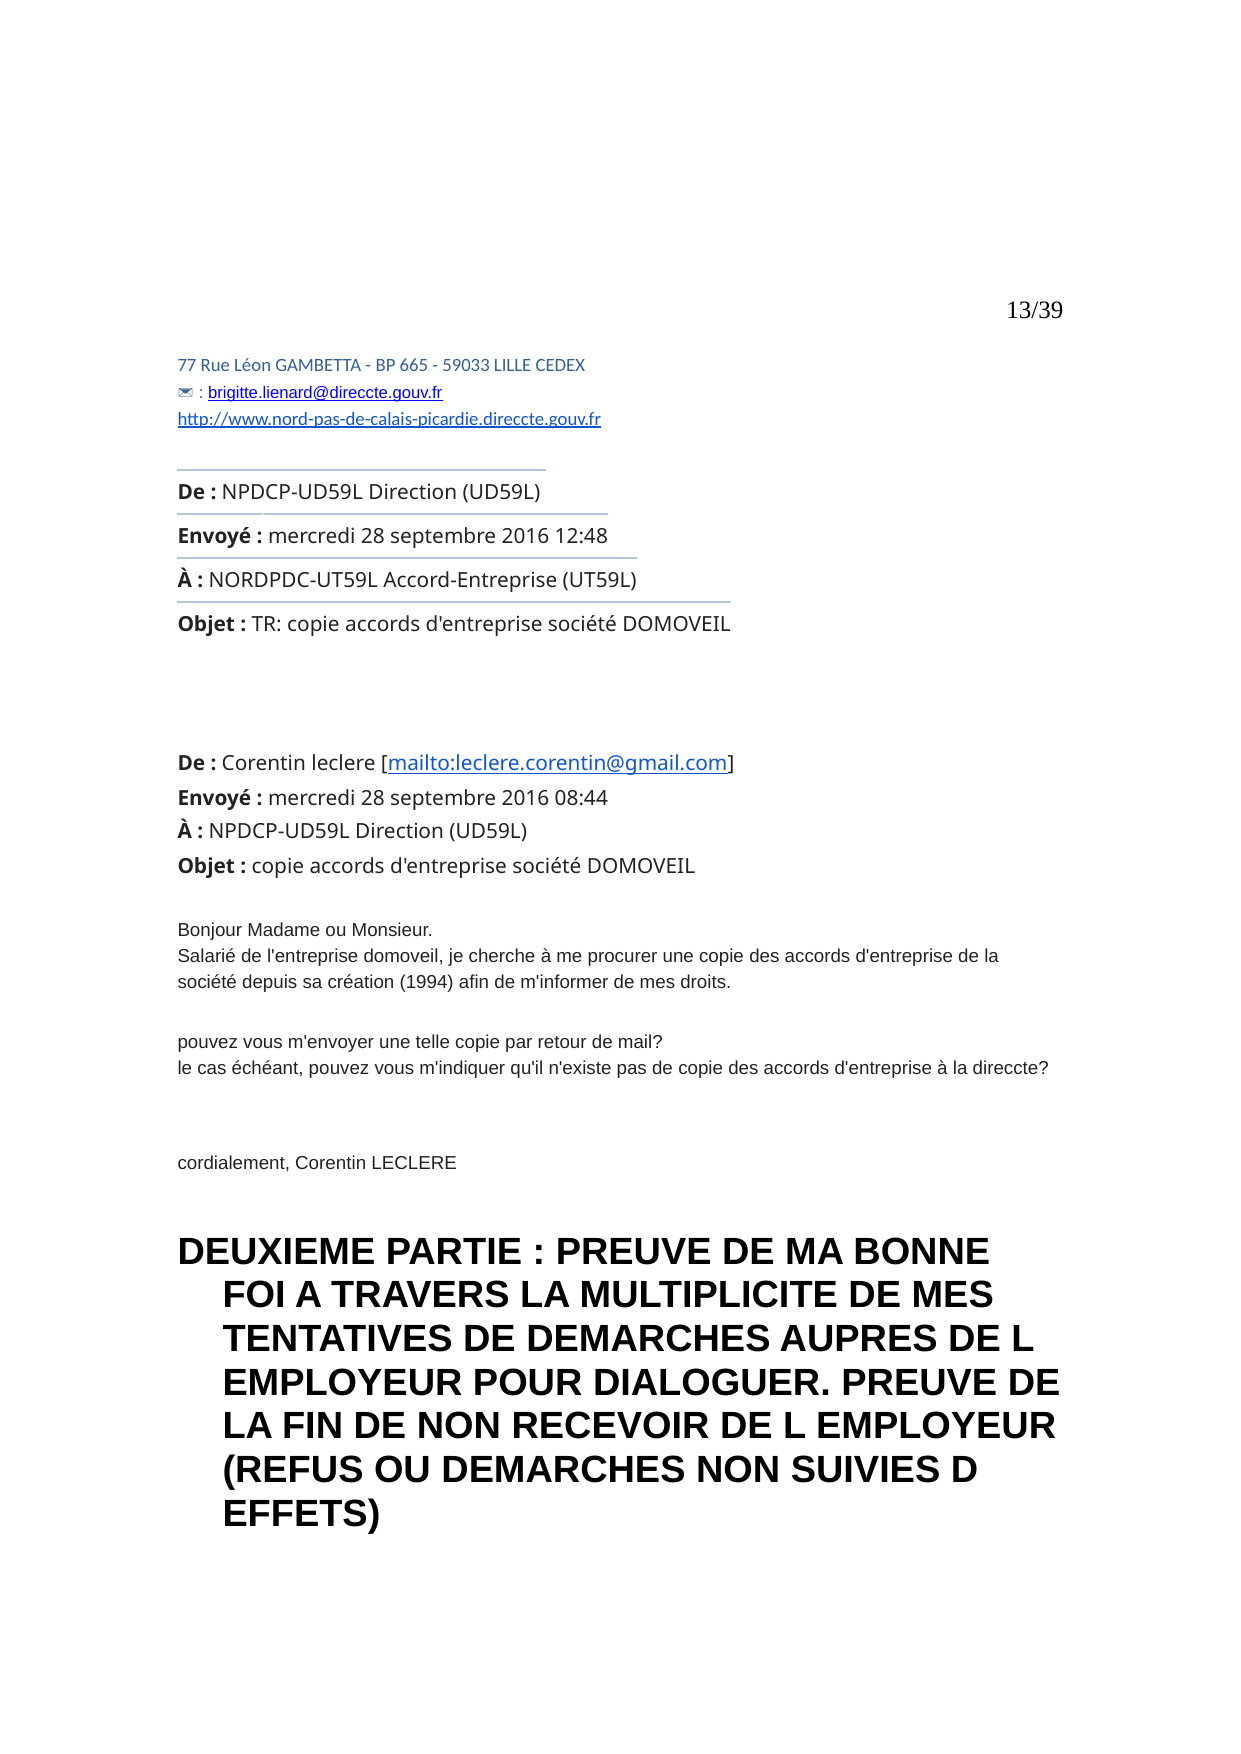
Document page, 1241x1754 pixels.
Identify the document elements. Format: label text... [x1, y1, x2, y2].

text le cas échéant, pouvez vous m'indiquer qu'il n'existe pas de copie des accords d'entreprise à la direccte? [177, 1057, 1063, 1079]
subtitle DEUXIEME PARTIE : PREUVE DE MA BONNE FOI A TRAVERS LA MULTIPLICITE DE MES TENTATIVES DE DEMARCHES AUPRES DE L EMPLOYEUR POUR DIALOGUER. PREUVE DE LA FIN DE NON RECEVOIR DE L EMPLOYEUR (REFUS OU DEMARCHES NON SUIVIES D EFFETS) [177, 1228, 1063, 1534]
text http://www.nord-pas-de-calais-picardie.direccte.gouv.fr [177, 407, 1063, 430]
text De : Corentin leclere [mailto:leclere.corentin@gmail.com] Envoyé : mercredi 28 septembre 2016 08:44 À : NPDCP-UD59L Direction (UD59L) Objet : copie accords d'entreprise société DOMOVEIL [177, 748, 1063, 879]
text De : NPDCP-UD59L Direction (UD59L) Envoyé : mercredi 28 septembre 2016 12:48 À : NORDPDC-UT59L Accord-Entreprise (UT59L) Objet : TR: copie accords d'entreprise société DOMOVEIL [177, 469, 1063, 638]
text pouvez vous m'envoyer une telle copie par retour de mail? [177, 1031, 1063, 1053]
text Salarié de l'entreprise domoveil, je cherche à me procurer une copie des accords d'entreprise de la société depuis sa création (1994) afin de m'informer de mes droits. [177, 945, 1063, 992]
text Bonjour Madame ou Monsieur. [177, 919, 1063, 941]
text 77 Rue Léon GAMBETTA - BP 665 - 59033 LILLE CEDEX [177, 353, 1063, 376]
text cordialement, Corentin LECLERE [177, 1152, 1063, 1173]
text * : brigitte.lienard@direccte.gouv.fr [177, 381, 1063, 403]
